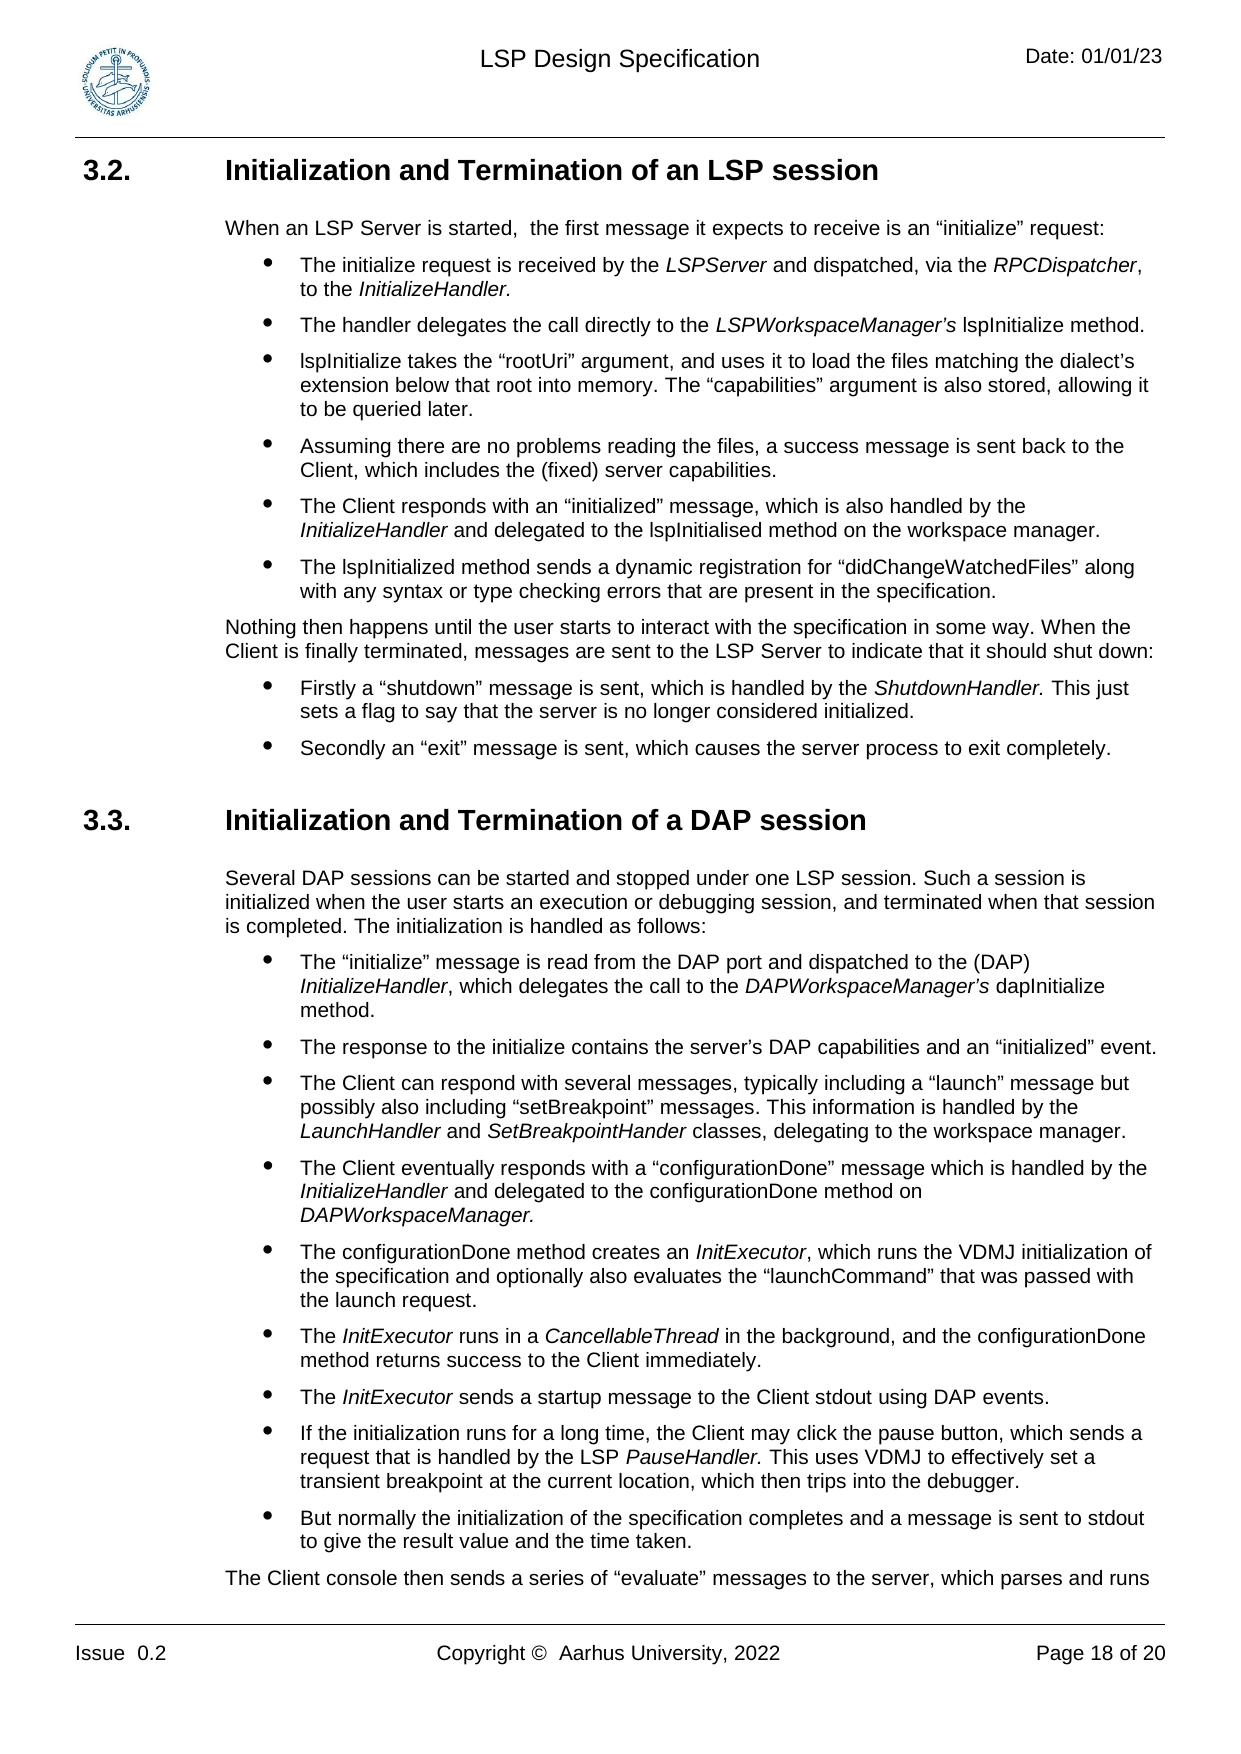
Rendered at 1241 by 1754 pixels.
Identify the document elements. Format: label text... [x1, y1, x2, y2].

list But normally the initialization of the specification completes and a message is sent to stdout to give the result value and the time taken. [262, 1506, 1165, 1554]
list Secondly an “exit” message is sent, which causes the server process to exit completely. [262, 736, 1165, 760]
picture [78, 44, 153, 120]
list The response to the initialize contains the server’s DAP capabilities and an “initialized” event. [262, 1035, 1165, 1059]
list If the initialization runs for a long time, the Client may click the pause button, which sends a request that is handled by the LSP PauseHandler. This uses VDMJ to effectively set a transient breakpoint at the current location, which then trips into the debugger. [262, 1421, 1165, 1493]
text Nothing then happens until the user starts to interact with the specification in some way. When the Client is finally terminated, messages are sent to the LSP Server to indicate that it should shut down: [225, 615, 1165, 663]
list The Client can respond with several messages, typically including a “launch” message but possibly also including “setBreakpoint” messages. This information is handled by the LaunchHandler and SetBreakpointHander classes, delegating to the workspace manager. [262, 1071, 1165, 1143]
subtitle Initialization and Termination of an LSP session [75, 153, 1165, 186]
text When an LSP Server is started, the first message it expects to receive is an “initialize” request: [225, 216, 1165, 240]
text The Client console then sends a series of “evaluate” messages to the server, which parses and runs [225, 1566, 1165, 1590]
subtitle Initialization and Termination of a DAP session [75, 803, 1165, 836]
list The InitExecutor sends a startup message to the Client stdout using DAP events. [262, 1385, 1165, 1409]
list The initialize request is received by the LSPServer and dispatched, via the RPCDispatcher, to the InitializeHandler. [262, 253, 1165, 301]
list Assuming there are no problems reading the files, a success message is sent back to the Client, which includes the (fixed) server capabilities. [262, 434, 1165, 482]
list Firstly a “shutdown” message is sent, which is handled by the ShutdownHandler. This just sets a flag to say that the server is no longer considered initialized. [262, 676, 1165, 724]
list The “initialize” message is read from the DAP port and dispatched to the (DAP) InitializeHandler, which delegates the call to the DAPWorkspaceManager’s dapInitialize method. [262, 951, 1165, 1022]
list lspInitialize takes the “rootUri” argument, and uses it to load the files matching the dialect’s extension below that root into memory. The “capabilities” argument is also stored, allowing it to be queried later. [262, 350, 1165, 422]
list The lspInitialized method sends a dynamic registration for “didChangeWatchedFiles” along with any syntax or type checking errors that are present in the specification. [262, 555, 1165, 603]
text Several DAP sessions can be started and stopped under one LSP session. Such a session is initialized when the user starts an execution or debugging session, and terminated when that session is completed. The initialization is handled as follows: [225, 866, 1165, 938]
list The configurationDone method creates an InitExecutor, which runs the VDMJ initialization of the specification and optionally also evaluates the “launchCommand” that was passed with the launch request. [262, 1240, 1165, 1312]
list The Client responds with an “initialized” message, which is also handled by the InitializeHandler and delegated to the lspInitialised method on the workspace manager. [262, 494, 1165, 542]
list The handler delegates the call directly to the LSPWorkspaceManager’s lspInitialize method. [262, 313, 1165, 337]
list The Client eventually responds with a “configurationDone” message which is handled by the InitializeHandler and delegated to the configurationDone method on DAPWorkspaceManager. [262, 1156, 1165, 1228]
list The InitExecutor runs in a CancellableThread in the background, and the configurationDone method returns success to the Client immediately. [262, 1324, 1165, 1372]
